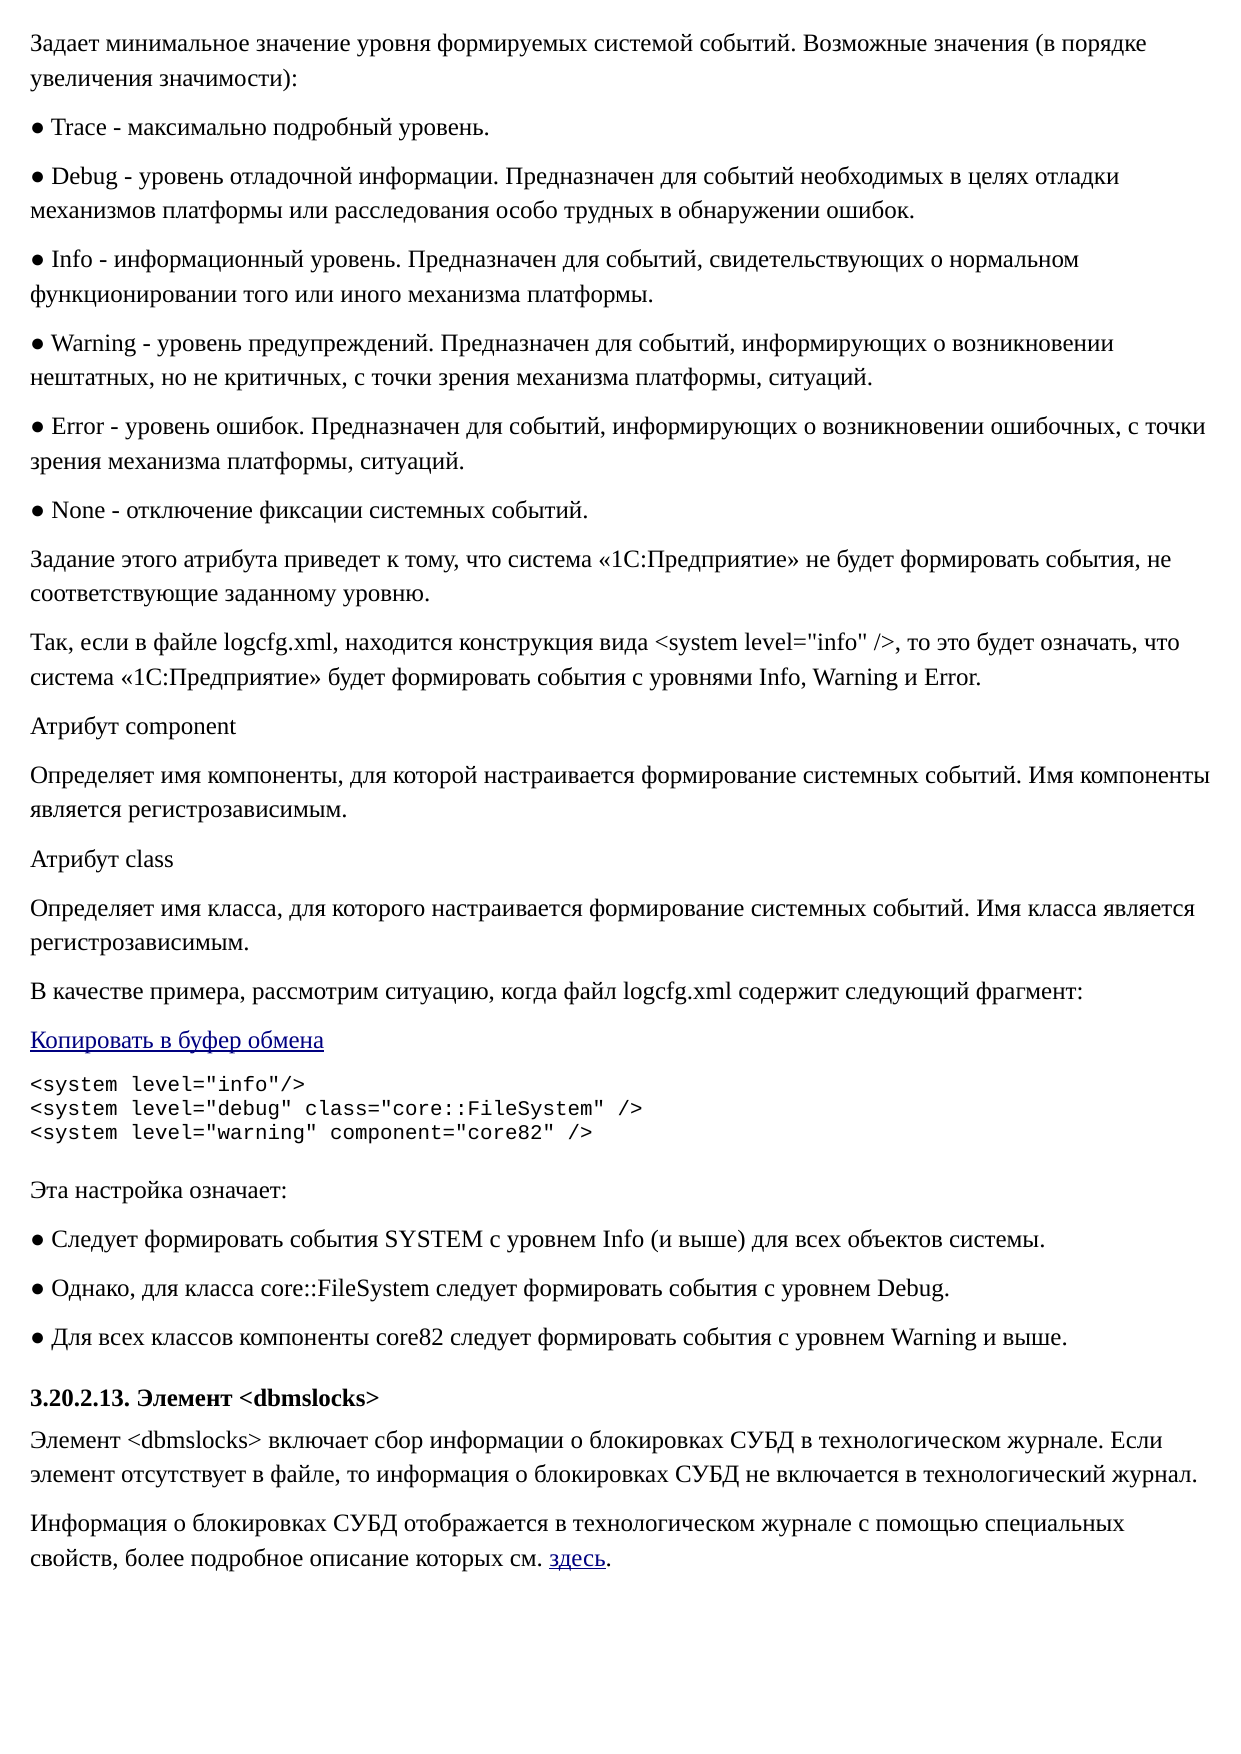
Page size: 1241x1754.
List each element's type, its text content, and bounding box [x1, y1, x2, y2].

text ● Следует формировать события SYSTEM с уровнем Info (и выше) для всех объектов системы. [30, 1224, 1211, 1253]
text Информация о блокировках СУБД отображается в технологическом журнале с помощью специальных свойств, более подробное описание которых см. здесь. [30, 1508, 1211, 1572]
text Задание этого атрибута приведет к тому, что система «1С:Предприятие» не будет формировать события, не соответствующие заданному уровню. [30, 544, 1211, 607]
text Эта настройка означает: [30, 1175, 1211, 1203]
text Атрибут class [30, 844, 1211, 872]
text ● Warning ‑ уровень предупреждений. Предназначен для событий, информирующих о возникновении нештатных, но не критичных, с точки зрения механизма платформы, ситуаций. [30, 328, 1211, 391]
text В качестве примера, рассмотрим ситуацию, когда файл logcfg.xml содержит следующий фрагмент: [30, 976, 1211, 1005]
text ● Error ‑ уровень ошибок. Предназначен для событий, информирующих о возникновении ошибочных, с точки зрения механизма платформы, ситуаций. [30, 411, 1211, 474]
text Задает минимальное значение уровня формируемых системой событий. Возможные значения (в порядке увеличения значимости): [30, 28, 1211, 91]
text Элемент <dbmslocks> включает сбор информации о блокировках СУБД в технологическом журнале. Если элемент отсутствует в файле, то информация о блокировках СУБД не включается в технологический журнал. [30, 1425, 1211, 1488]
text Определяет имя класса, для которого настраивается формирование системных событий. Имя класса является регистрозависимым. [30, 893, 1211, 956]
text <system level="warning" component="core82" /> [30, 1122, 1211, 1145]
text Определяет имя компоненты, для которой настраивается формирование системных событий. Имя компоненты является регистрозависимым. [30, 760, 1211, 823]
subtitle 3.20.2.13. Элемент <dbmslocks> [30, 1383, 1211, 1412]
text Копировать в буфер обмена [30, 1025, 1211, 1054]
text <system level="debug" class="core::FileSystem" /> [30, 1098, 1211, 1122]
text ● Trace ‑ максимально подробный уровень. [30, 112, 1211, 140]
text ● Debug ‑ уровень отладочной информации. Предназначен для событий необходимых в целях отладки механизмов платформы или расследования особо трудных в обнаружении ошибок. [30, 161, 1211, 224]
text <system level="info"/> [30, 1074, 1211, 1098]
text ● Info ‑ информационный уровень. Предназначен для событий, свидетельствующих о нормальном функционировании того или иного механизма платформы. [30, 244, 1211, 307]
text ● None ‑ отключение фиксации системных событий. [30, 495, 1211, 524]
text Атрибут component [30, 711, 1211, 740]
text ● Для всех классов компоненты core82 следует формировать события с уровнем Warning и выше. [30, 1322, 1211, 1351]
text ● Однако, для класса core::FileSystem следует формировать события с уровнем Debug. [30, 1273, 1211, 1302]
text Так, если в файле logcfg.xml, находится конструкция вида <system level="info" />, то это будет означать, что система «1С:Предприятие» будет формировать события с уровнями Info, Warning и Error. [30, 627, 1211, 691]
